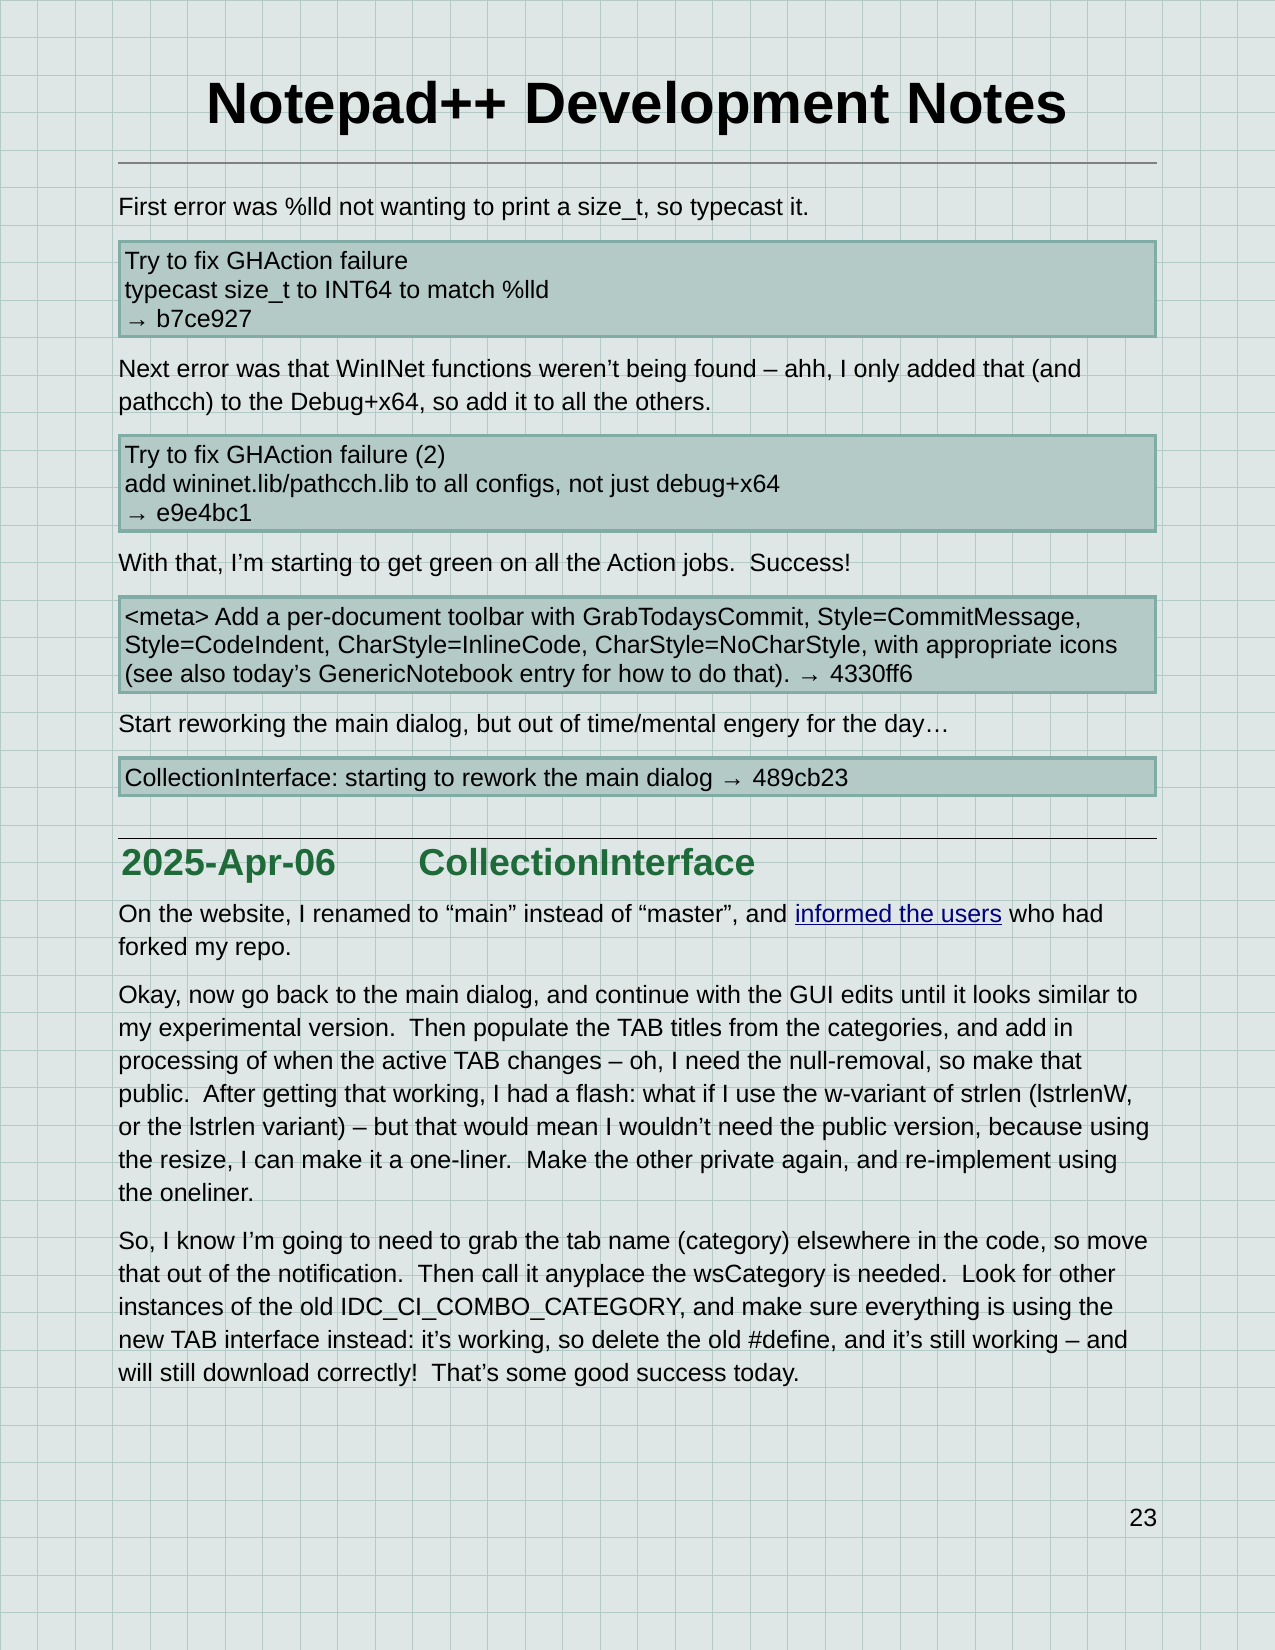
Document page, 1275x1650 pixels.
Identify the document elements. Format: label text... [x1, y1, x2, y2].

text Try to fix GHAction failure (2) add wininet.lib/pathcch.lib to all configs, not just debug+x64 → e9e4bc1 [121, 437, 1154, 529]
text Start reworking the main dialog, but out of time/mental engery for the day… [118, 709, 1157, 738]
text First error was %lld not wanting to print a size_t, so typecast it. [118, 192, 1157, 221]
text So, I know I’m going to need to grab the tab name (category) elsewhere in the code, so move that out of the notification. Then call it anyplace the wsCategory is needed. Look for other instances of the old IDC_CI_COMBO_CATEGORY, and make sure everything is using the new TAB interface instead: it’s working, so delete the old #define, and it’s still working – and will still download correctly! That’s some good success today. [118, 1226, 1157, 1386]
text With that, I’m starting to get green on all the Action jobs. Success! [118, 548, 1157, 576]
text Okay, now go back to the main dialog, and continue with the GUI edits until it looks similar to my experimental version. Then populate the TAB titles from the categories, and add in processing of when the active TAB changes – oh, I need the null-removal, so make that public. After getting that working, I had a flash: what if I use the w-variant of strlen (lstrlenW, or the lstrlen variant) – but that would mean I wouldn’t need the public version, because using the resize, I can make it a one-liner. Make the other private again, and re-implement using the oneliner. [118, 980, 1157, 1207]
subtitle 2025-Apr-06 CollectionInterface [118, 839, 1157, 887]
text CollectionInterface: starting to rework the main dialog → 489cb23 [121, 760, 1154, 794]
text <meta> Add a per-document toolbar with GrabTodaysCommit, Style=CommitMessage, Style=CodeIndent, CharStyle=InlineCode, CharStyle=NoCharStyle, with appropriate icons (see also today’s GenericNotebook entry for how to do that). → 4330ff6 [121, 599, 1154, 691]
text Next error was that WinINet functions weren’t being found – ahh, I only added that (and pathcch) to the Debug+x64, so add it to all the others. [118, 353, 1157, 415]
text Try to fix GHAction failure typecast size_t to INT64 to match %lld → b7ce927 [121, 243, 1154, 335]
text On the website, I renamed to “main” instead of “master”, and informed the users who had forked my repo. [118, 899, 1157, 961]
